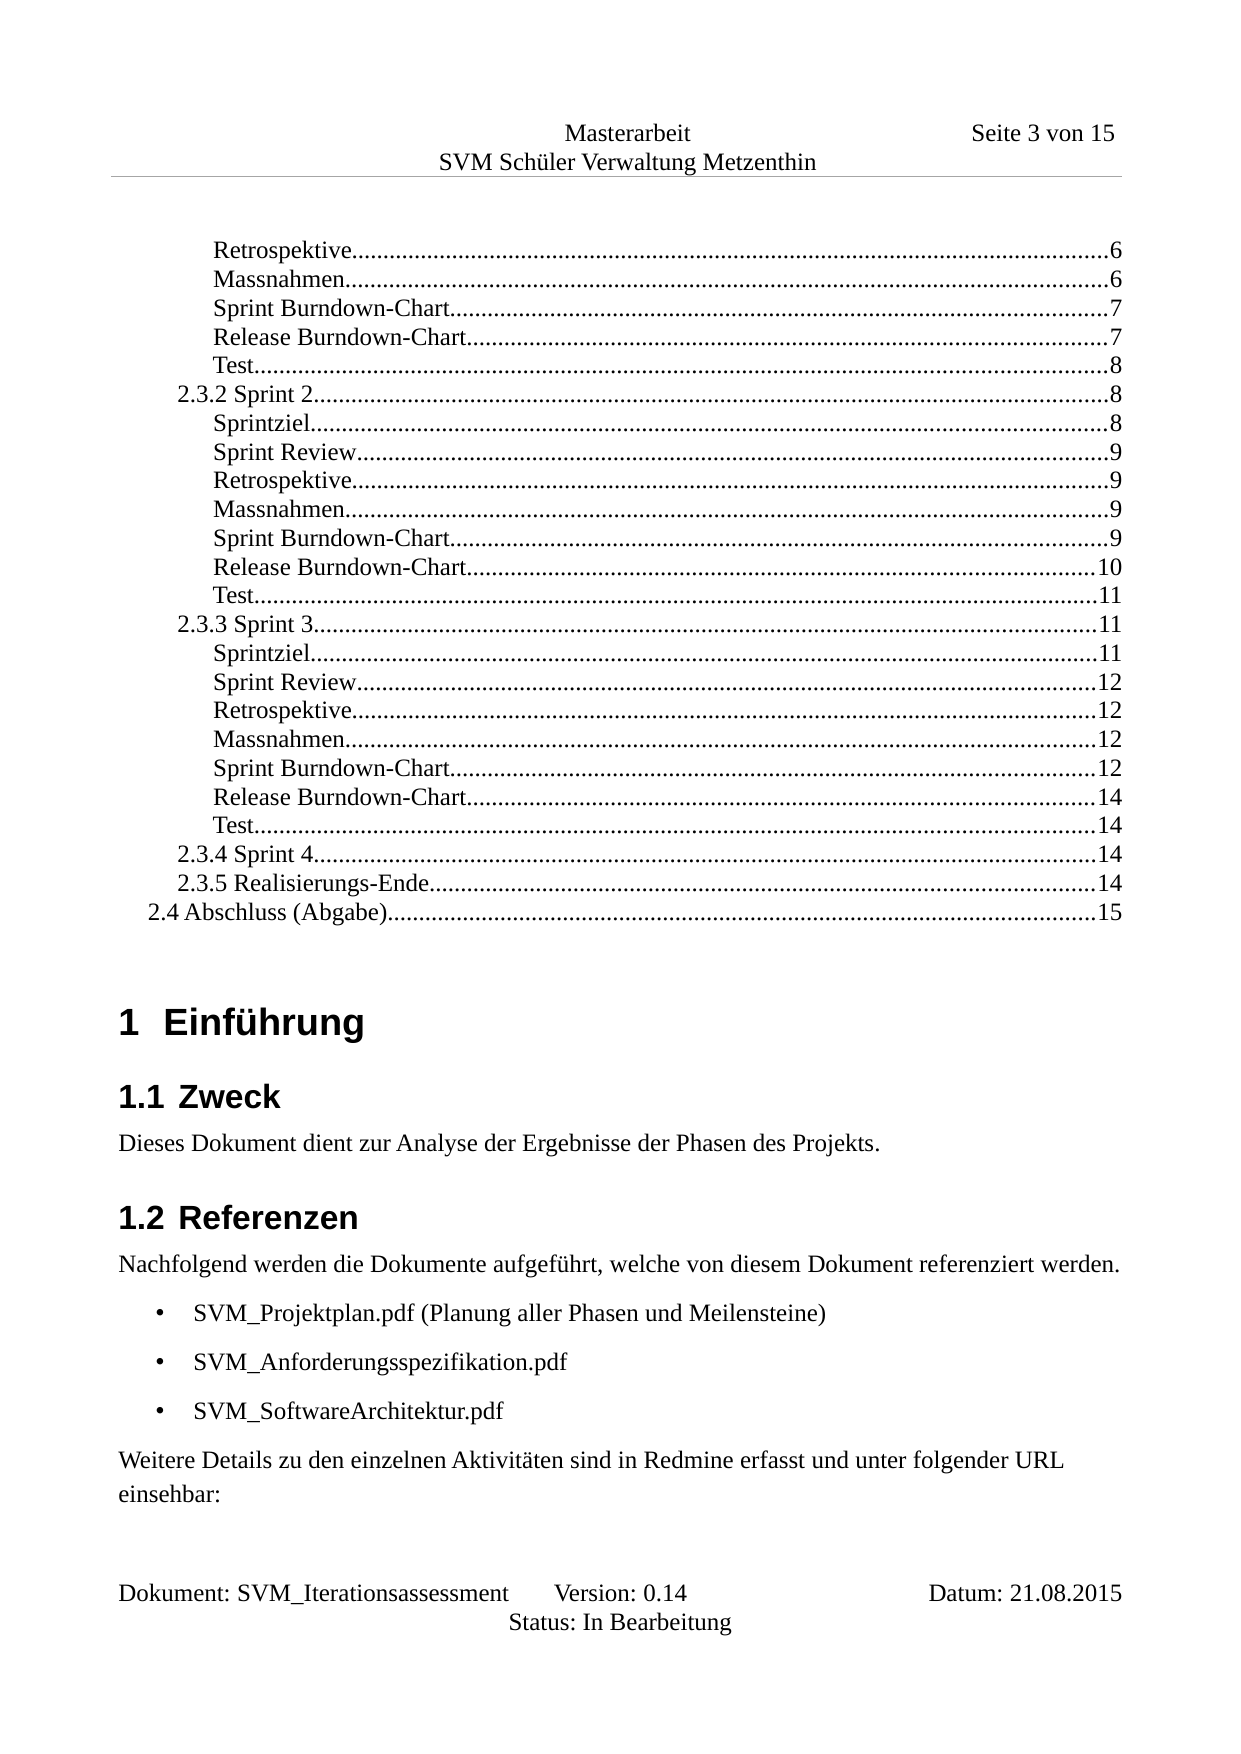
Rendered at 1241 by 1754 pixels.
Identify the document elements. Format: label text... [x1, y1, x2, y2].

text 2.3.4 Sprint 4 14 [177, 839, 1122, 868]
text Retrospektive 12 [207, 695, 1122, 724]
text Nachfolgend werden die Dokumente aufgeführt, welche von diesem Dokument referenziert werden. [118, 1249, 1122, 1277]
text Sprintziel 11 [207, 638, 1122, 667]
text Test 11 [207, 580, 1122, 609]
text Sprint Review 12 [207, 667, 1122, 695]
text Release Burndown-Chart 14 [207, 782, 1122, 810]
text 2.3.5 Realisierungs-Ende 14 [177, 868, 1122, 897]
subtitle Zweck [118, 1076, 1122, 1115]
text Release Burndown-Chart 7 [207, 322, 1122, 350]
list SVM_Projektplan.pdf (Planung aller Phasen und Meilensteine) [156, 1298, 1122, 1326]
text Sprintziel 8 [207, 408, 1122, 437]
list SVM_Anforderungsspezifikation.pdf [156, 1347, 1122, 1376]
subtitle Einführung [118, 999, 1122, 1043]
text Test 8 [207, 350, 1122, 379]
text 2.3.3 Sprint 3 11 [177, 609, 1122, 638]
text Massnahmen 9 [207, 494, 1122, 523]
text Sprint Burndown-Chart 9 [207, 523, 1122, 552]
text Test 14 [207, 810, 1122, 839]
text Retrospektive 6 [207, 235, 1122, 264]
text Sprint Burndown-Chart 7 [207, 293, 1122, 322]
text Massnahmen 6 [207, 264, 1122, 293]
text Dieses Dokument dient zur Analyse der Ergebnisse der Phasen des Projekts. [118, 1128, 1122, 1156]
text Massnahmen 12 [207, 724, 1122, 753]
text Retrospektive 9 [207, 465, 1122, 494]
text Sprint Burndown-Chart 12 [207, 753, 1122, 782]
text Weitere Details zu den einzelnen Aktivitäten sind in Redmine erfasst und unter folgender URL einsehbar: [118, 1445, 1122, 1508]
subtitle Referenzen [118, 1197, 1122, 1236]
list SVM_SoftwareArchitektur.pdf [156, 1396, 1122, 1424]
text Sprint Review 9 [207, 437, 1122, 465]
text Release Burndown-Chart 10 [207, 552, 1122, 580]
text 2.3.2 Sprint 2 8 [177, 379, 1122, 408]
text 2.4 Abschluss (Abgabe) 15 [148, 897, 1122, 925]
